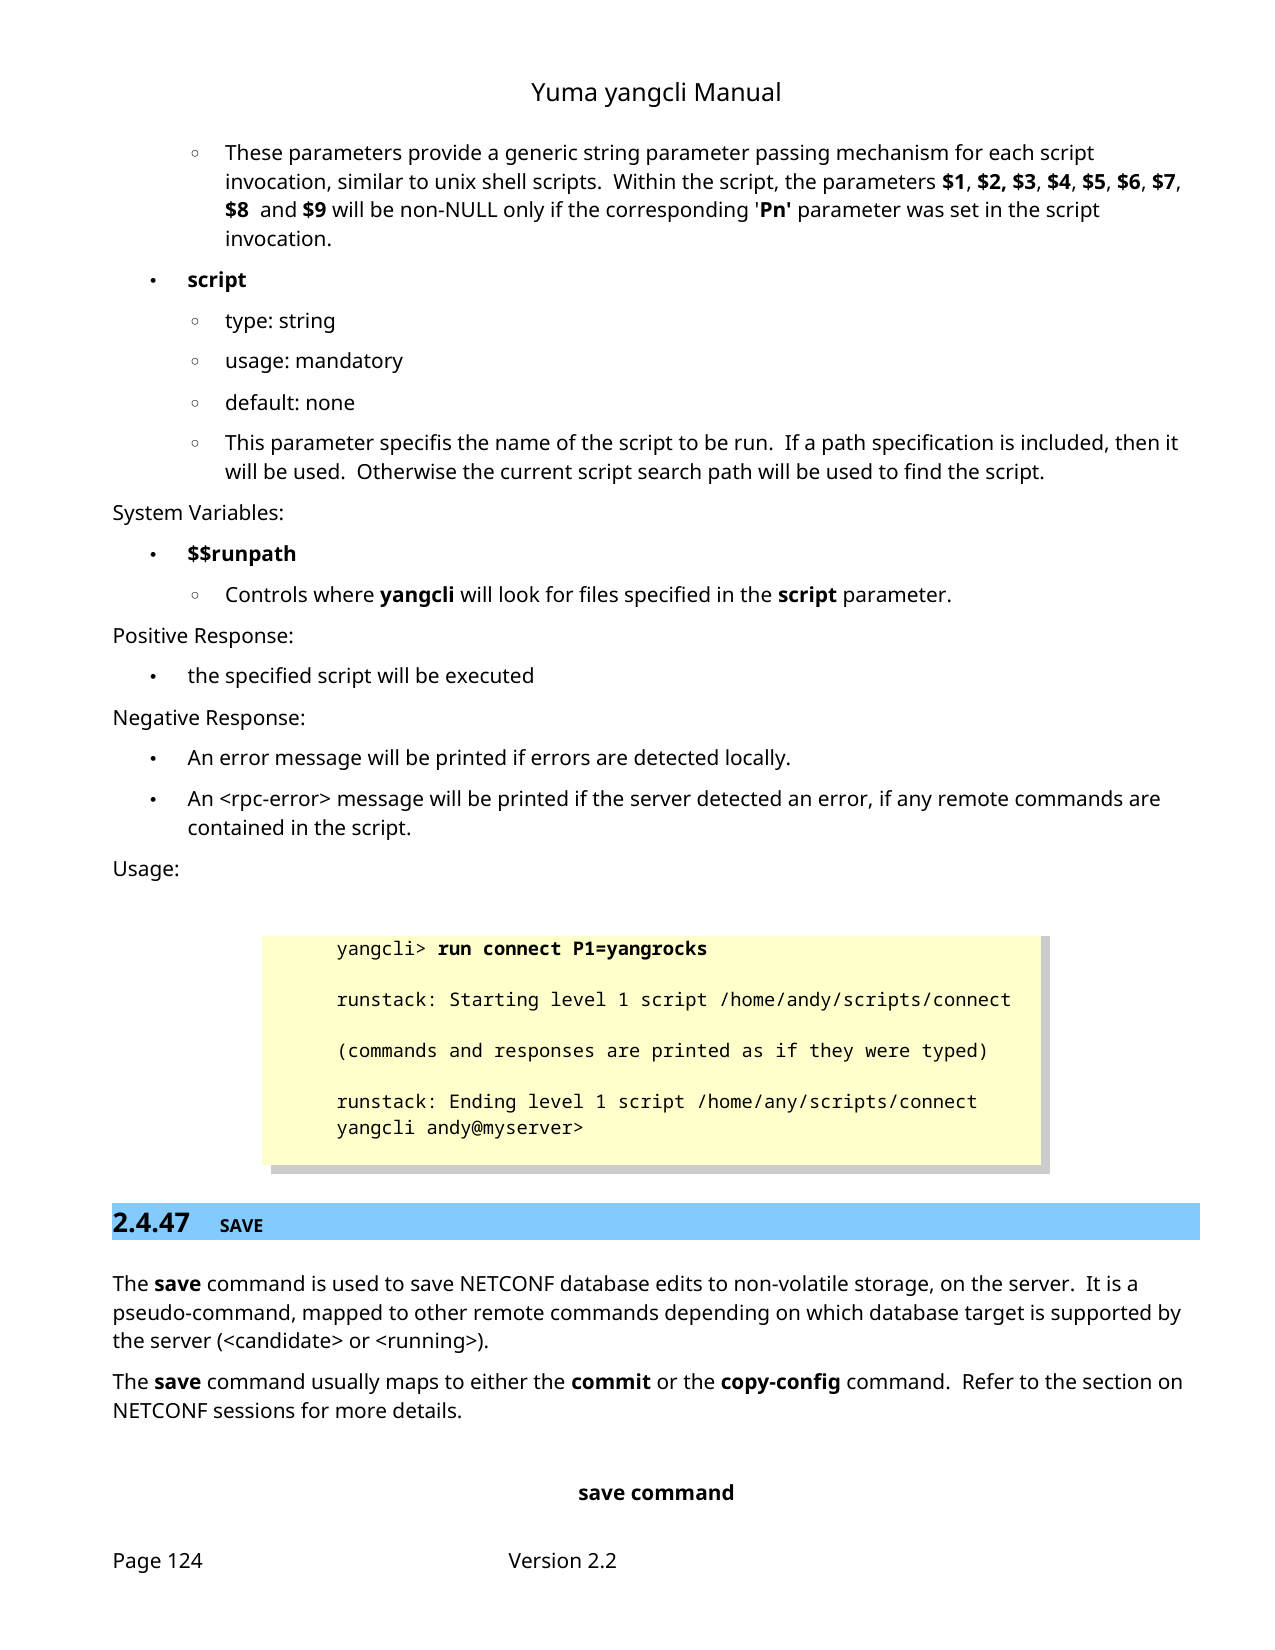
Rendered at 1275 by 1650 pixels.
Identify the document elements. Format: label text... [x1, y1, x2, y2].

text (commands and responses are printed as if they were typed) [262, 1038, 1041, 1063]
text The save command usually maps to either the commit or the copy-config command. Refer to the section on NETCONF sessions for more details. [112, 1367, 1200, 1424]
list This parameter specifis the name of the script to be run. If a path specification is included, then it will be used. Otherwise the current script search path will be used to find the script. [187, 428, 1200, 485]
list These parameters provide a generic string parameter passing mechanism for each script invocation, similar to unix shell scripts. Within the script, the parameters $1, $2, $3, $4, $5, $6, $7, $8 and $9 will be non-NULL only if the corresponding 'Pn' parameter was set in the script invocation. [187, 138, 1200, 252]
subtitle save command [127, 1478, 1185, 1506]
list the specified script will be executed [150, 662, 1200, 690]
list default: none [187, 388, 1200, 416]
list script [150, 265, 1200, 293]
subtitle save [112, 1203, 1200, 1240]
text Positive Response: [112, 621, 1200, 649]
text yangcli andy@myserver> [262, 1114, 1041, 1140]
list type: string [187, 306, 1200, 334]
list An error message will be printed if errors are detected locally. [150, 743, 1200, 772]
text Negative Response: [112, 703, 1200, 731]
list usage: mandatory [187, 347, 1200, 375]
list $$runpath [150, 539, 1200, 567]
text System Variables: [112, 498, 1200, 526]
text runstack: Starting level 1 script /home/andy/scripts/connect [262, 987, 1041, 1012]
list Controls where yangcli will look for files specified in the script parameter. [187, 580, 1200, 608]
text runstack: Ending level 1 script /home/any/scripts/connect [262, 1089, 1041, 1114]
text The save command is used to save NETCONF database edits to non-volatile storage, on the server. It is a pseudo-command, mapped to other remote commands depending on which database target is supported by the server (<candidate> or <running>). [112, 1269, 1200, 1355]
text yangcli> run connect P1=yangrocks [262, 936, 1041, 961]
text Usage: [112, 854, 1200, 882]
list An <rpc-error> message will be printed if the server detected an error, if any remote commands are contained in the script. [150, 784, 1200, 841]
